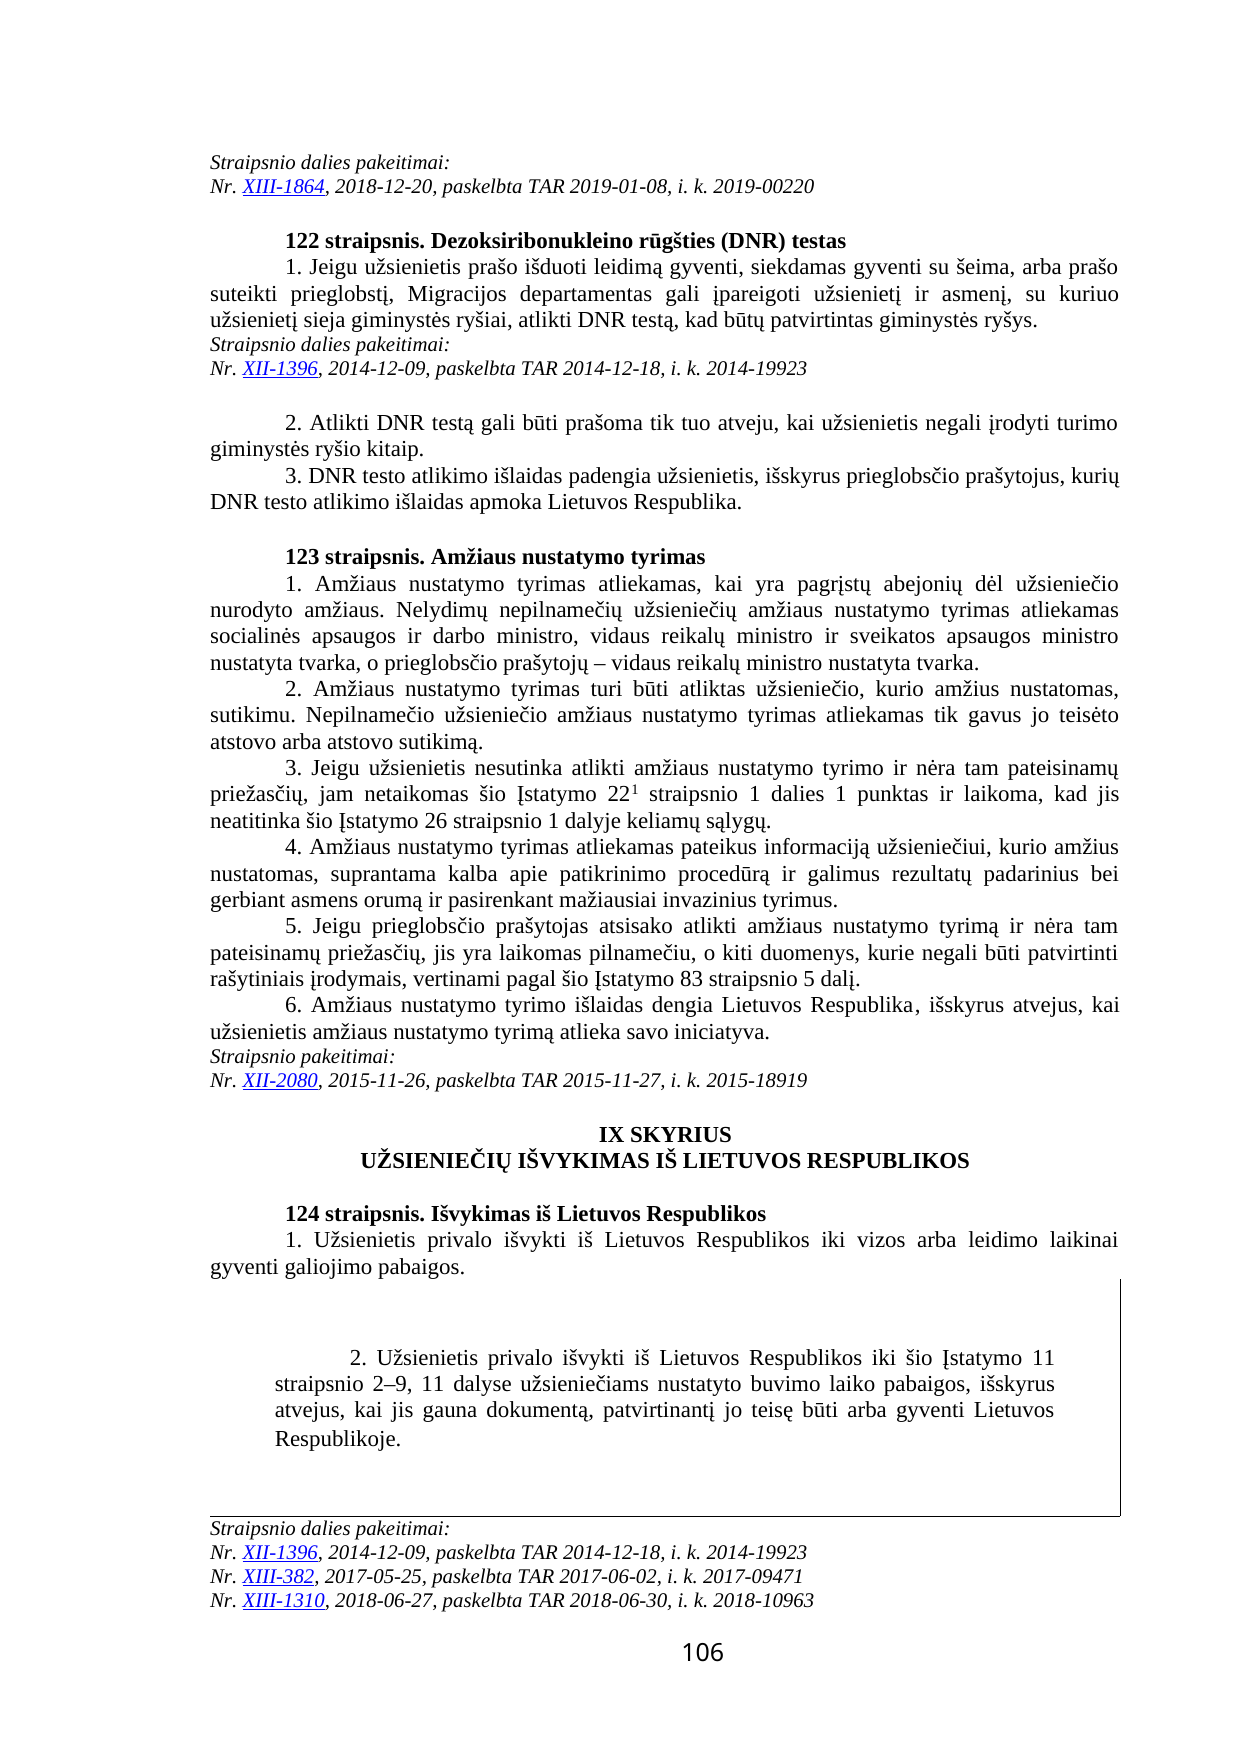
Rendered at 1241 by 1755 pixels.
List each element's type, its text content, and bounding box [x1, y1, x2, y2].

text Nr. XIII-1310, 2018-06-27, paskelbta TAR 2018-06-30, i. k. 2018-10963 [210, 1588, 1120, 1612]
text Nr. XIII-382, 2017-05-25, paskelbta TAR 2017-06-02, i. k. 2017-09471 [210, 1564, 1120, 1588]
text UŽSIENIEČIŲ IŠVYKIMAS IŠ LIETUVOS RESPUBLIKOS [210, 1147, 1120, 1174]
text Nr. XII-1396, 2014-12-09, paskelbta TAR 2014-12-18, i. k. 2014-19923 [210, 1540, 1120, 1564]
text Nr. XII-2080, 2015-11-26, paskelbta TAR 2015-11-27, i. k. 2015-18919 [210, 1068, 1120, 1092]
text 3. Jeigu užsienietis nesutinka atlikti amžiaus nustatymo tyrimo ir nėra tam pateisinamų priežasčių, jam netaikomas šio Įstatymo 221 straipsnio 1 dalies 1 punktas ir laikoma, kad jis neatitinka šio Įstatymo 26 straipsnio 1 dalyje keliamų sąlygų. [210, 754, 1120, 833]
text Nr. XIII-1864, 2018-12-20, paskelbta TAR 2019-01-08, i. k. 2019-00220 [210, 174, 1120, 198]
subtitle 122 straipsnis. Dezoksiribonukleino rūgšties (DNR) testas [210, 227, 1120, 253]
text 2. Užsienietis privalo išvykti iš Lietuvos Respublikos iki šio Įstatymo 11 straipsnio 2–9, 11 dalyse užsieniečiams nustatyto buvimo laiko pabaigos, išskyrus atvejus, kai jis gauna dokumentą, patvirtinantį jo teisę būti arba gyventi Lietuvos Respublikoje. [210, 1279, 1120, 1516]
text 5. Jeigu prieglobsčio prašytojas atsisako atlikti amžiaus nustatymo tyrimą ir nėra tam pateisinamų priežasčių, jis yra laikomas pilnamečiu, o kiti duomenys, kurie negali būti patvirtinti rašytiniais įrodymais, vertinami pagal šio Įstatymo 83 straipsnio 5 dalį. [210, 912, 1120, 991]
text 124 straipsnis. Išvykimas iš Lietuvos Respublikos [210, 1200, 1120, 1226]
text Straipsnio dalies pakeitimai: [210, 150, 1120, 174]
text 4. Amžiaus nustatymo tyrimas atliekamas pateikus informaciją užsieniečiui, kurio amžius nustatomas, suprantama kalba apie patikrinimo procedūrą ir galimus rezultatų padarinius bei gerbiant asmens orumą ir pasirenkant mažiausiai invazinius tyrimus. [210, 833, 1120, 912]
text 6. Amžiaus nustatymo tyrimo išlaidas dengia Lietuvos Respublika, išskyrus atvejus, kai užsienietis amžiaus nustatymo tyrimą atlieka savo iniciatyva. [210, 991, 1120, 1044]
text Straipsnio dalies pakeitimai: [210, 1516, 1120, 1540]
text 3. DNR testo atlikimo išlaidas padengia užsienietis, išskyrus prieglobsčio prašytojus, kurių DNR testo atlikimo išlaidas apmoka Lietuvos Respublika. [210, 462, 1120, 514]
text 2. Amžiaus nustatymo tyrimas turi būti atliktas užsieniečio, kurio amžius nustatomas, sutikimu. Nepilnamečio užsieniečio amžiaus nustatymo tyrimas atliekamas tik gavus jo teisėto atstovo arba atstovo sutikimą. [210, 675, 1120, 754]
text Straipsnio pakeitimai: [210, 1044, 1120, 1068]
text IX SKYRIUS [210, 1121, 1120, 1147]
text 1. Jeigu užsienietis prašo išduoti leidimą gyventi, siekdamas gyventi su šeima, arba prašo suteikti prieglobstį, Migracijos departamentas gali įpareigoti užsienietį ir asmenį, su kuriuo užsienietį sieja giminystės ryšiai, atlikti DNR testą, kad būtų patvirtintas giminystės ryšys. [210, 253, 1120, 332]
text 1. Užsienietis privalo išvykti iš Lietuvos Respublikos iki vizos arba leidimo laikinai gyventi galiojimo pabaigos. [210, 1226, 1120, 1279]
text 1. Amžiaus nustatymo tyrimas atliekamas, kai yra pagrįstų abejonių dėl užsieniečio nurodyto amžiaus. Nelydimų nepilnamečių užsieniečių amžiaus nustatymo tyrimas atliekamas socialinės apsaugos ir darbo ministro, vidaus reikalų ministro ir sveikatos apsaugos ministro nustatyta tvarka, o prieglobsčio prašytojų – vidaus reikalų ministro nustatyta tvarka. [210, 570, 1120, 675]
text 123 straipsnis. Amžiaus nustatymo tyrimas [210, 543, 1120, 570]
text 2. Atlikti DNR testą gali būti prašoma tik tuo atveju, kai užsienietis negali įrodyti turimo giminystės ryšio kitaip. [210, 409, 1120, 462]
text Nr. XII-1396, 2014-12-09, paskelbta TAR 2014-12-18, i. k. 2014-19923 [210, 356, 1120, 380]
text Straipsnio dalies pakeitimai: [210, 332, 1120, 356]
